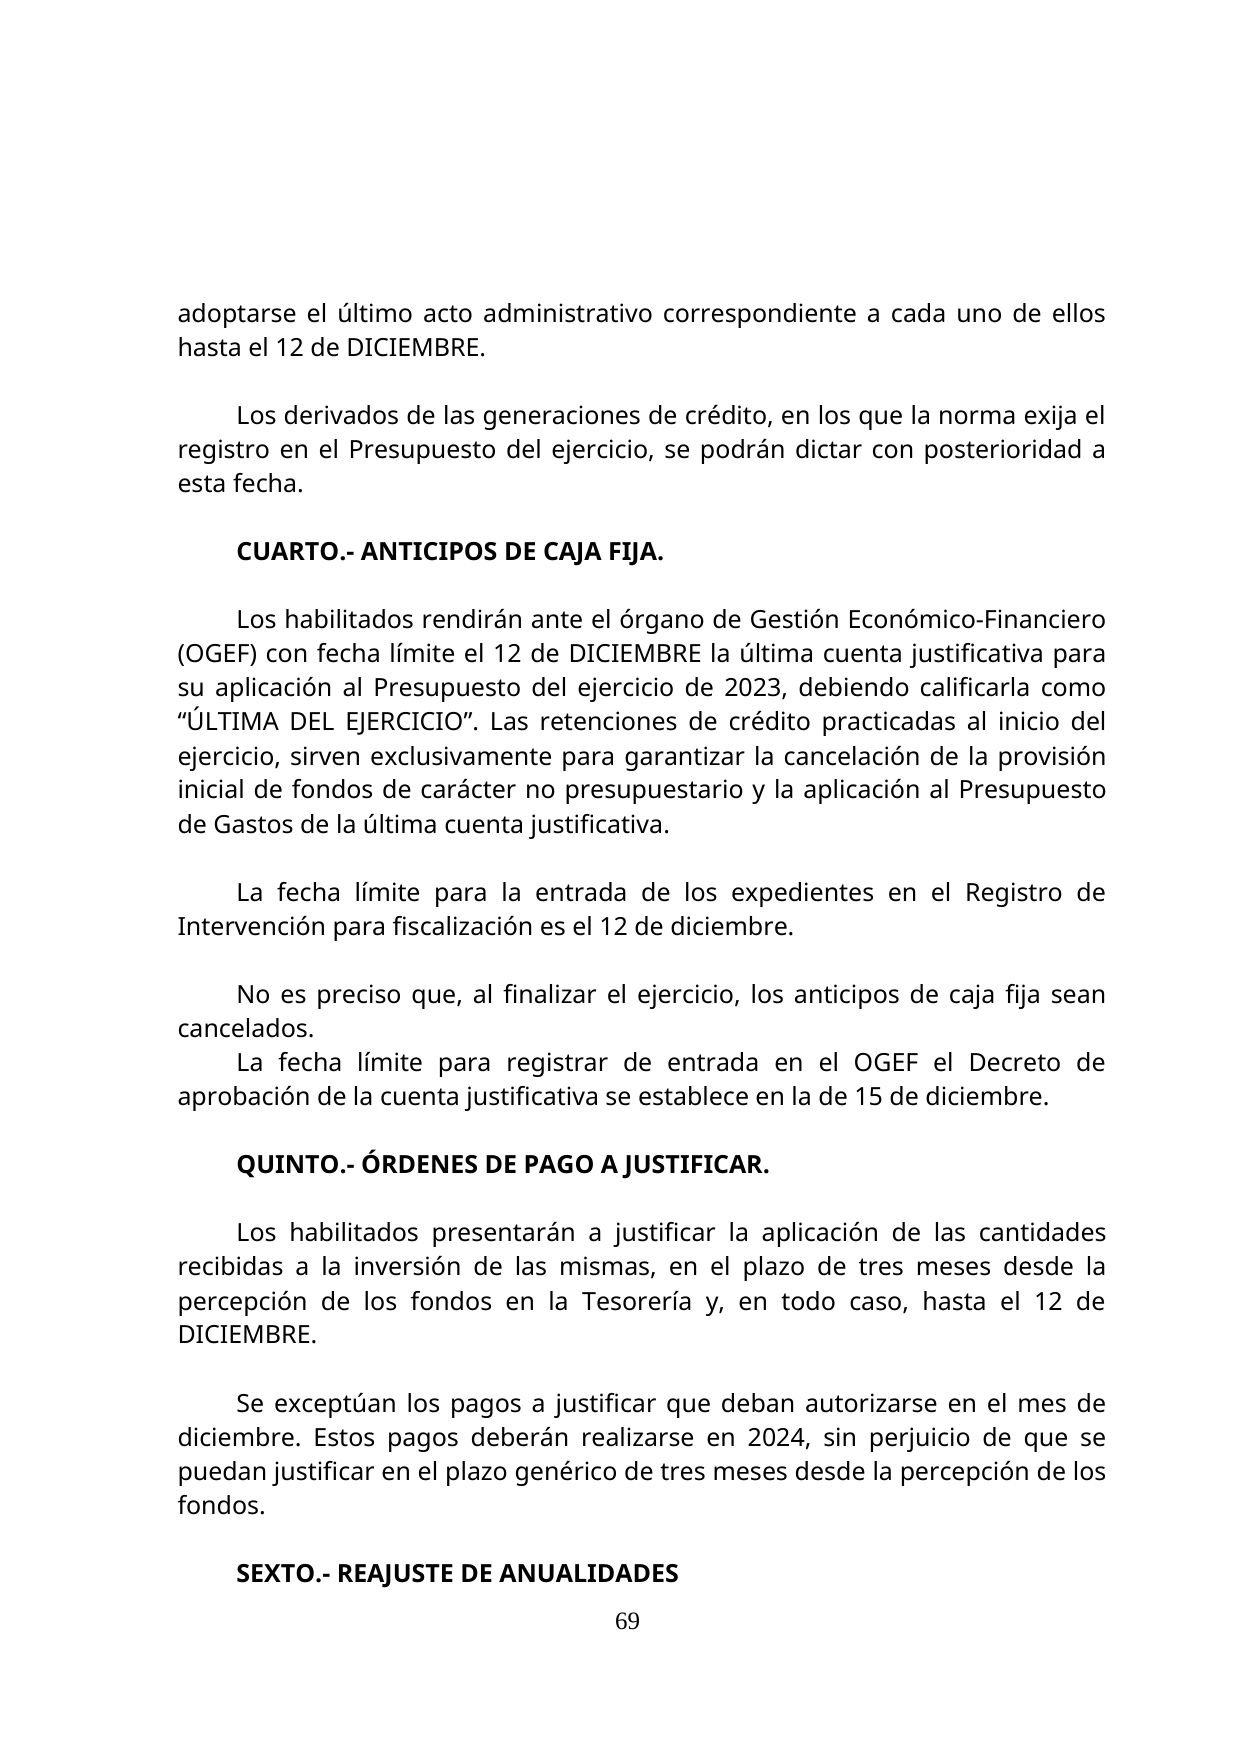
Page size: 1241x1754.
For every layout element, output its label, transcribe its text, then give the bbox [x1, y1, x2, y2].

text Los habilitados rendirán ante el órgano de Gestión Económico-Financiero (OGEF) con fecha límite el 12 de DICIEMBRE la última cuenta justificativa para su aplicación al Presupuesto del ejercicio de 2023, debiendo calificarla como “ÚLTIMA DEL EJERCICIO”. Las retenciones de crédito practicadas al inicio del ejercicio, sirven exclusivamente para garantizar la cancelación de la provisión inicial de fondos de carácter no presupuestario y la aplicación al Presupuesto de Gastos de la última cuenta justificativa. [177, 602, 1108, 840]
text La fecha límite para la entrada de los expedientes en el Registro de Intervención para fiscalización es el 12 de diciembre. [177, 874, 1108, 942]
text CUARTO.- ANTICIPOS DE CAJA FIJA. [177, 534, 1108, 568]
text adoptarse el último acto administrativo correspondiente a cada uno de ellos hasta el 12 de DICIEMBRE. [177, 295, 1108, 363]
text Los habilitados presentarán a justificar la aplicación de las cantidades recibidas a la inversión de las mismas, en el plazo de tres meses desde la percepción de los fondos en la Tesorería y, en todo caso, hasta el 12 de DICIEMBRE. [177, 1215, 1108, 1351]
text Los derivados de las generaciones de crédito, en los que la norma exija el registro en el Presupuesto del ejercicio, se podrán dictar con posterioridad a esta fecha. [177, 397, 1108, 500]
text SEXTO.- REAJUSTE DE ANUALIDADES [177, 1556, 1108, 1590]
text Se exceptúan los pagos a justificar que deban autorizarse en el mes de diciembre. Estos pagos deberán realizarse en 2024, sin perjuicio de que se puedan justificar en el plazo genérico de tres meses desde la percepción de los fondos. [177, 1385, 1108, 1522]
text No es preciso que, al finalizar el ejercicio, los anticipos de caja fija sean cancelados. [177, 977, 1108, 1045]
text QUINTO.- ÓRDENES DE PAGO A JUSTIFICAR. [177, 1147, 1108, 1181]
text La fecha límite para registrar de entrada en el OGEF el Decreto de aprobación de la cuenta justificativa se establece en la de 15 de diciembre. [177, 1045, 1108, 1113]
